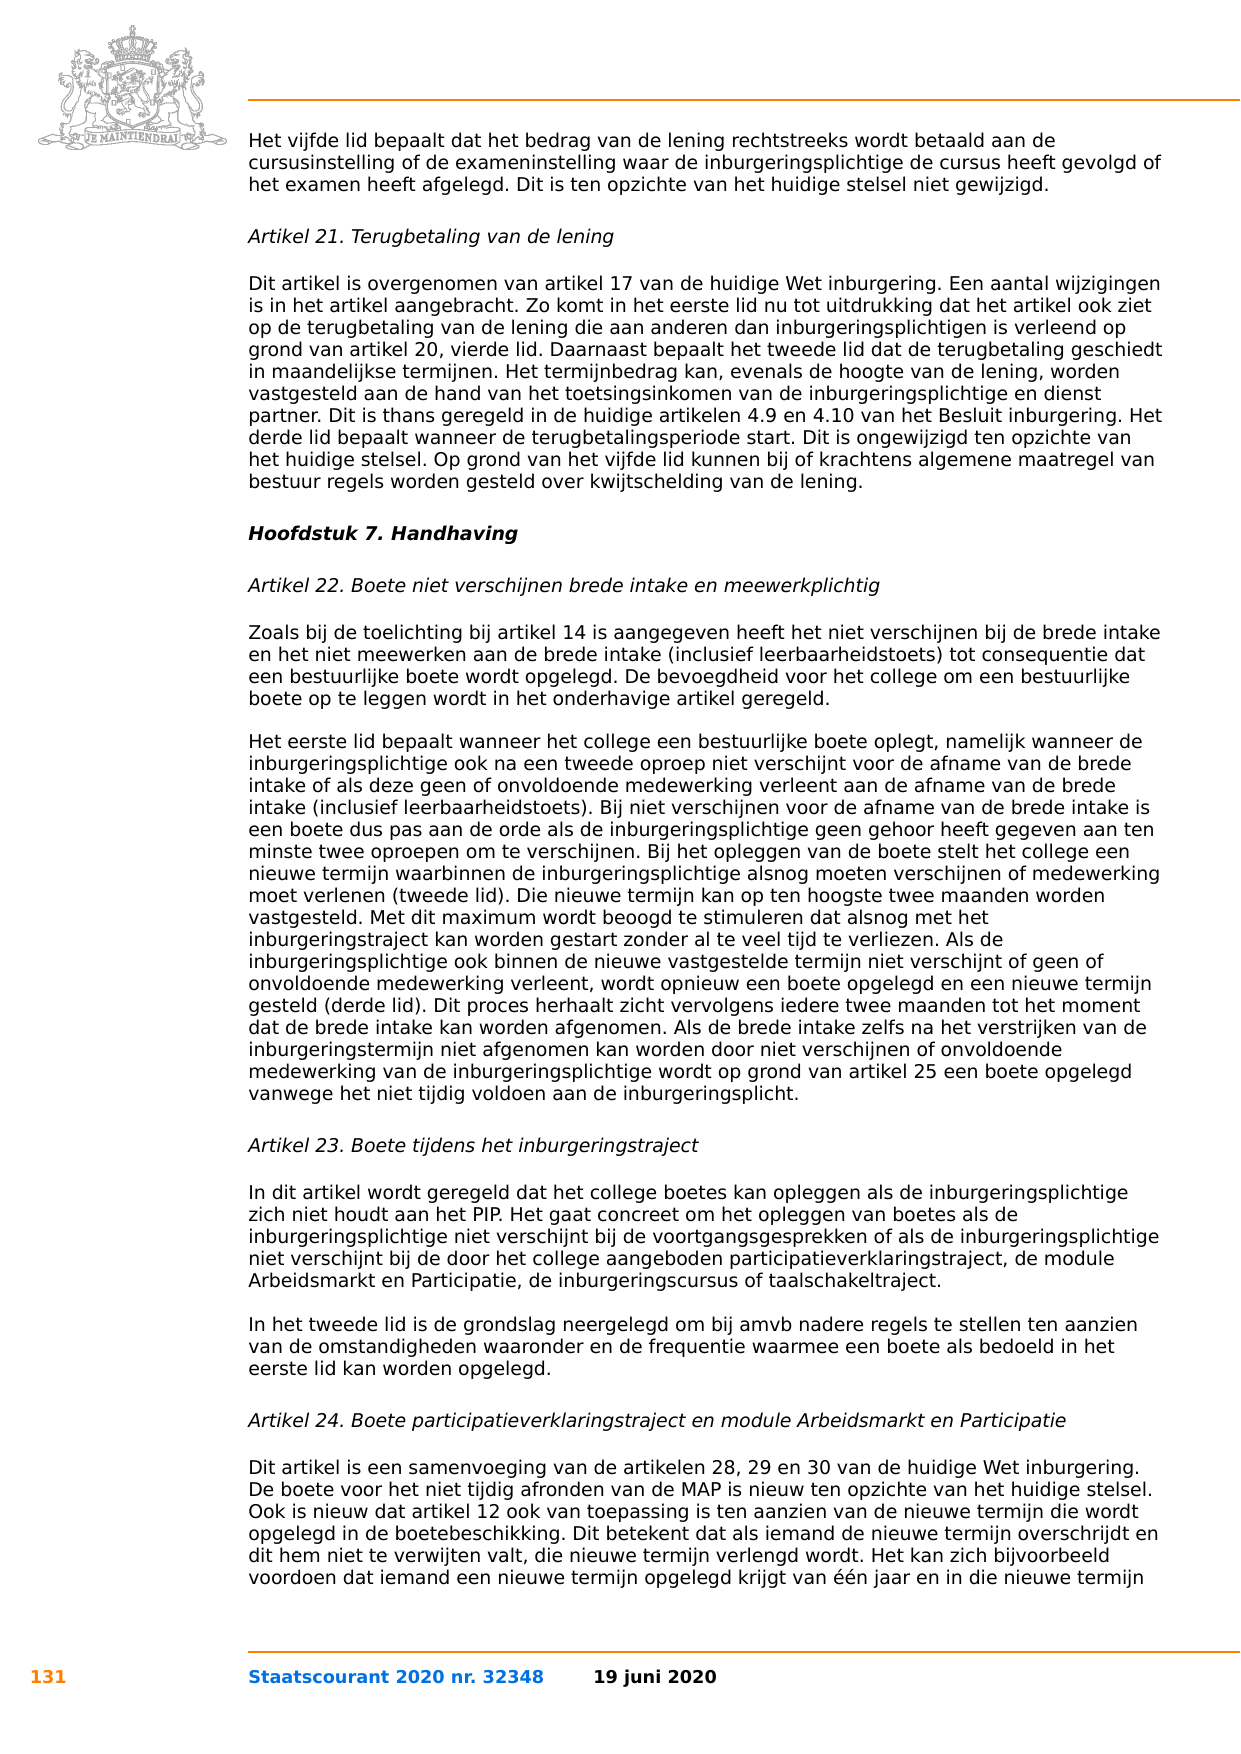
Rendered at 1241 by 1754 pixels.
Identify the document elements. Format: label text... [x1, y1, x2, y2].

text In het tweede lid is de grondslag neergelegd om bij amvb nadere regels te stellen ten aanzien van de omstandigheden waaronder en de frequentie waarmee een boete als bedoeld in het eerste lid kan worden opgelegd. [248, 1314, 1163, 1380]
text Het eerste lid bepaalt wanneer het college een bestuurlijke boete oplegt, namelijk wanneer de inburgeringsplichtige ook na een tweede oproep niet verschijnt voor de afname van de brede intake of als deze geen of onvoldoende medewerking verleent aan de afname van de brede intake (inclusief leerbaarheidstoets). Bij niet verschijnen voor de afname van de brede intake is een boete dus pas aan de orde als de inburgeringsplichtige geen gehoor heeft gegeven aan ten minste twee oproepen om te verschijnen. Bij het opleggen van de boete stelt het college een nieuwe termijn waarbinnen de inburgeringsplichtige alsnog moeten verschijnen of medewerking moet verlenen (tweede lid). Die nieuwe termijn kan op ten hoogste twee maanden worden vastgesteld. Met dit maximum wordt beoogd te stimuleren dat alsnog met het inburgeringstraject kan worden gestart zonder al te veel tijd te verliezen. Als de inburgeringsplichtige ook binnen de nieuwe vastgestelde termijn niet verschijnt of geen of onvoldoende medewerking verleent, wordt opnieuw een boete opgelegd en een nieuwe termijn gesteld (derde lid). Dit proces herhaalt zicht vervolgens iedere twee maanden tot het moment dat de brede intake kan worden afgenomen. Als de brede intake zelfs na het verstrijken van de inburgeringstermijn niet afgenomen kan worden door niet verschijnen of onvoldoende medewerking van de inburgeringsplichtige wordt op grond van artikel 25 een boete opgelegd vanwege het niet tijdig voldoen aan de inburgeringsplicht. [248, 731, 1163, 1105]
text Zoals bij de toelichting bij artikel 14 is aangegeven heeft het niet verschijnen bij de brede intake en het niet meewerken aan de brede intake (inclusief leerbaarheidstoets) tot consequentie dat een bestuurlijke boete wordt opgelegd. De bevoegdheid voor het college om een bestuurlijke boete op te leggen wordt in het onderhavige artikel geregeld. [248, 622, 1163, 709]
picture [38, 25, 227, 150]
subtitle Artikel 24. Boete participatieverklaringstraject en module Arbeidsmarkt en Participatie [248, 1410, 1163, 1432]
subtitle Artikel 21. Terugbetaling van de lening [248, 226, 1163, 248]
subtitle Artikel 23. Boete tijdens het inburgeringstraject [248, 1135, 1163, 1157]
text In dit artikel wordt geregeld dat het college boetes kan opleggen als de inburgeringsplichtige zich niet houdt aan het PIP. Het gaat concreet om het opleggen van boetes als de inburgeringsplichtige niet verschijnt bij de voortgangsgesprekken of als de inburgeringsplichtige niet verschijnt bij de door het college aangeboden participatieverklaringstraject, de module Arbeidsmarkt en Participatie, de inburgeringscursus of taalschakeltraject. [248, 1182, 1163, 1292]
text Dit artikel is overgenomen van artikel 17 van de huidige Wet inburgering. Een aantal wijzigingen is in het artikel aangebracht. Zo komt in het eerste lid nu tot uitdrukking dat het artikel ook ziet op de terugbetaling van de lening die aan anderen dan inburgeringsplichtigen is verleend op grond van artikel 20, vierde lid. Daarnaast bepaalt het tweede lid dat de terugbetaling geschiedt in maandelijkse termijnen. Het termijnbedrag kan, evenals de hoogte van de lening, worden vastgesteld aan de hand van het toetsingsinkomen van de inburgeringsplichtige en dienst partner. Dit is thans geregeld in de huidige artikelen 4.9 en 4.10 van het Besluit inburgering. Het derde lid bepaalt wanneer de terugbetalingsperiode start. Dit is ongewijzigd ten opzichte van het huidige stelsel. Op grond van het vijfde lid kunnen bij of krachtens algemene maatregel van bestuur regels worden gesteld over kwijtschelding van de lening. [248, 273, 1163, 493]
text Dit artikel is een samenvoeging van de artikelen 28, 29 en 30 van de huidige Wet inburgering. De boete voor het niet tijdig afronden van de MAP is nieuw ten opzichte van het huidige stelsel. Ook is nieuw dat artikel 12 ook van toepassing is ten aanzien van de nieuwe termijn die wordt opgelegd in de boetebeschikking. Dit betekent dat als iemand de nieuwe termijn overschrijdt en dit hem niet te verwijten valt, die nieuwe termijn verlengd wordt. Het kan zich bijvoorbeeld voordoen dat iemand een nieuwe termijn opgelegd krijgt van één jaar en in die nieuwe termijn [248, 1457, 1163, 1588]
subtitle Hoofdstuk 7. Handhaving [248, 523, 1163, 544]
subtitle Artikel 22. Boete niet verschijnen brede intake en meewerkplichtig [248, 574, 1163, 597]
text Het vijfde lid bepaalt dat het bedrag van de lening rechtstreeks wordt betaald aan de cursusinstelling of de exameninstelling waar de inburgeringsplichtige de cursus heeft gevolgd of het examen heeft afgelegd. Dit is ten opzichte van het huidige stelsel niet gewijzigd. [248, 130, 1163, 196]
